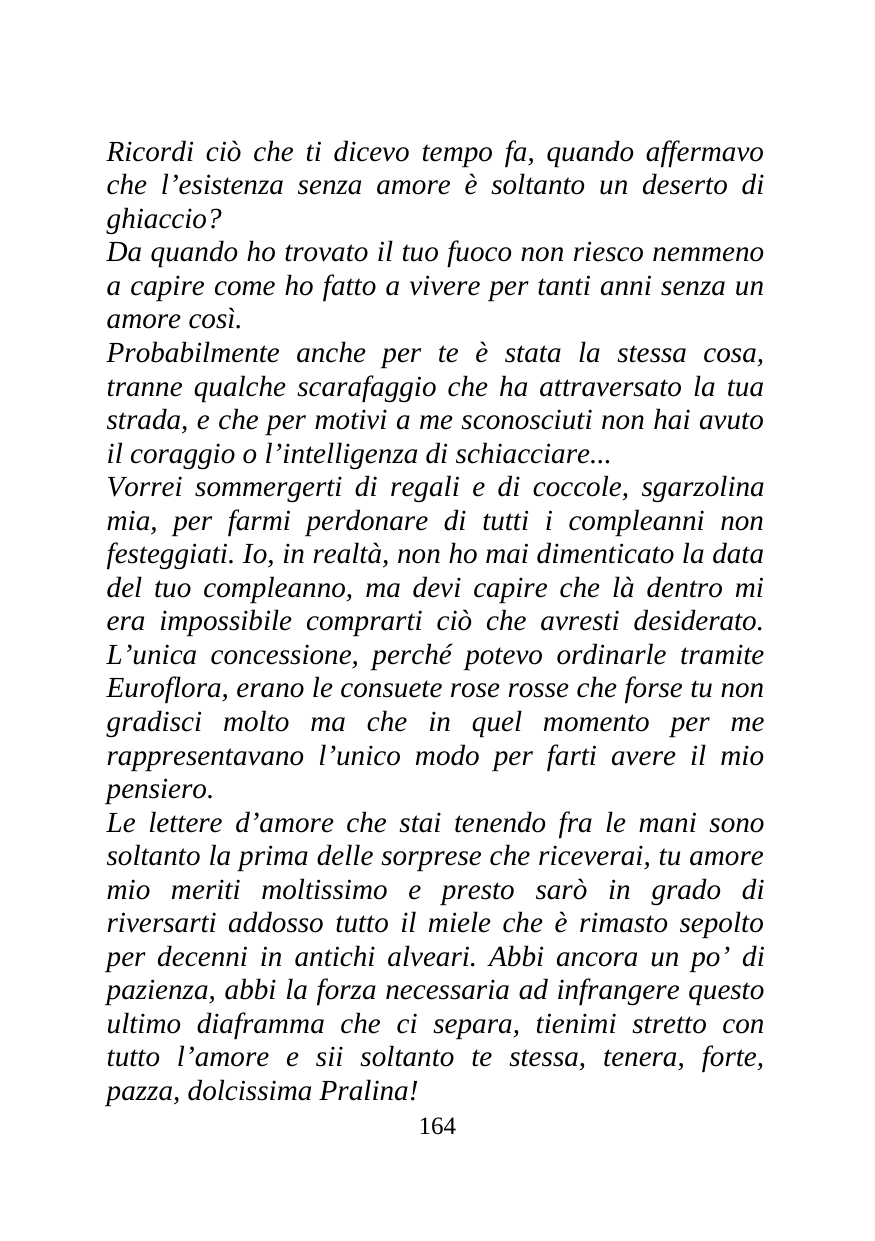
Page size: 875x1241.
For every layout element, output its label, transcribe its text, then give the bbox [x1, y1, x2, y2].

text Le lettere d’amore che stai tenendo fra le mani sono soltanto la prima delle sorprese che riceverai, tu amore mio meriti moltissimo e presto sarò in grado di riversarti addosso tutto il miele che è rimasto sepolto per decenni in antichi alveari. Abbi ancora un po’ di pazienza, abbi la forza necessaria ad infrangere questo ultimo diaframma che ci separa, tienimi stretto con tutto l’amore e sii soltanto te stessa, tenera, forte, pazza, dolcissima Pralina! [106, 805, 768, 1107]
text Ricordi ciò che ti dicevo tempo fa, quando affermavo che l’esistenza senza amore è soltanto un deserto di ghiaccio? [106, 134, 768, 234]
text Probabilmente anche per te è stata la stessa cosa, tranne qualche scarafaggio che ha attraversato la tua strada, e che per motivi a me sconosciuti non hai avuto il coraggio o l’intelligenza di schiacciare... [106, 335, 768, 469]
text Da quando ho trovato il tuo fuoco non riesco nemmeno a capire come ho fatto a vivere per tanti anni senza un amore così. [106, 234, 768, 335]
text Vorrei sommergerti di regali e di coccole, sgarzolina mia, per farmi perdonare di tutti i compleanni non festeggiati. Io, in realtà, non ho mai dimenticato la data del tuo compleanno, ma devi capire che là dentro mi era impossibile comprarti ciò che avresti desiderato. L’unica concessione, perché potevo ordinarle tramite Euroflora, erano le consuete rose rosse che forse tu non gradisci molto ma che in quel momento per me rappresentavano l’unico modo per farti avere il mio pensiero. [106, 469, 768, 805]
